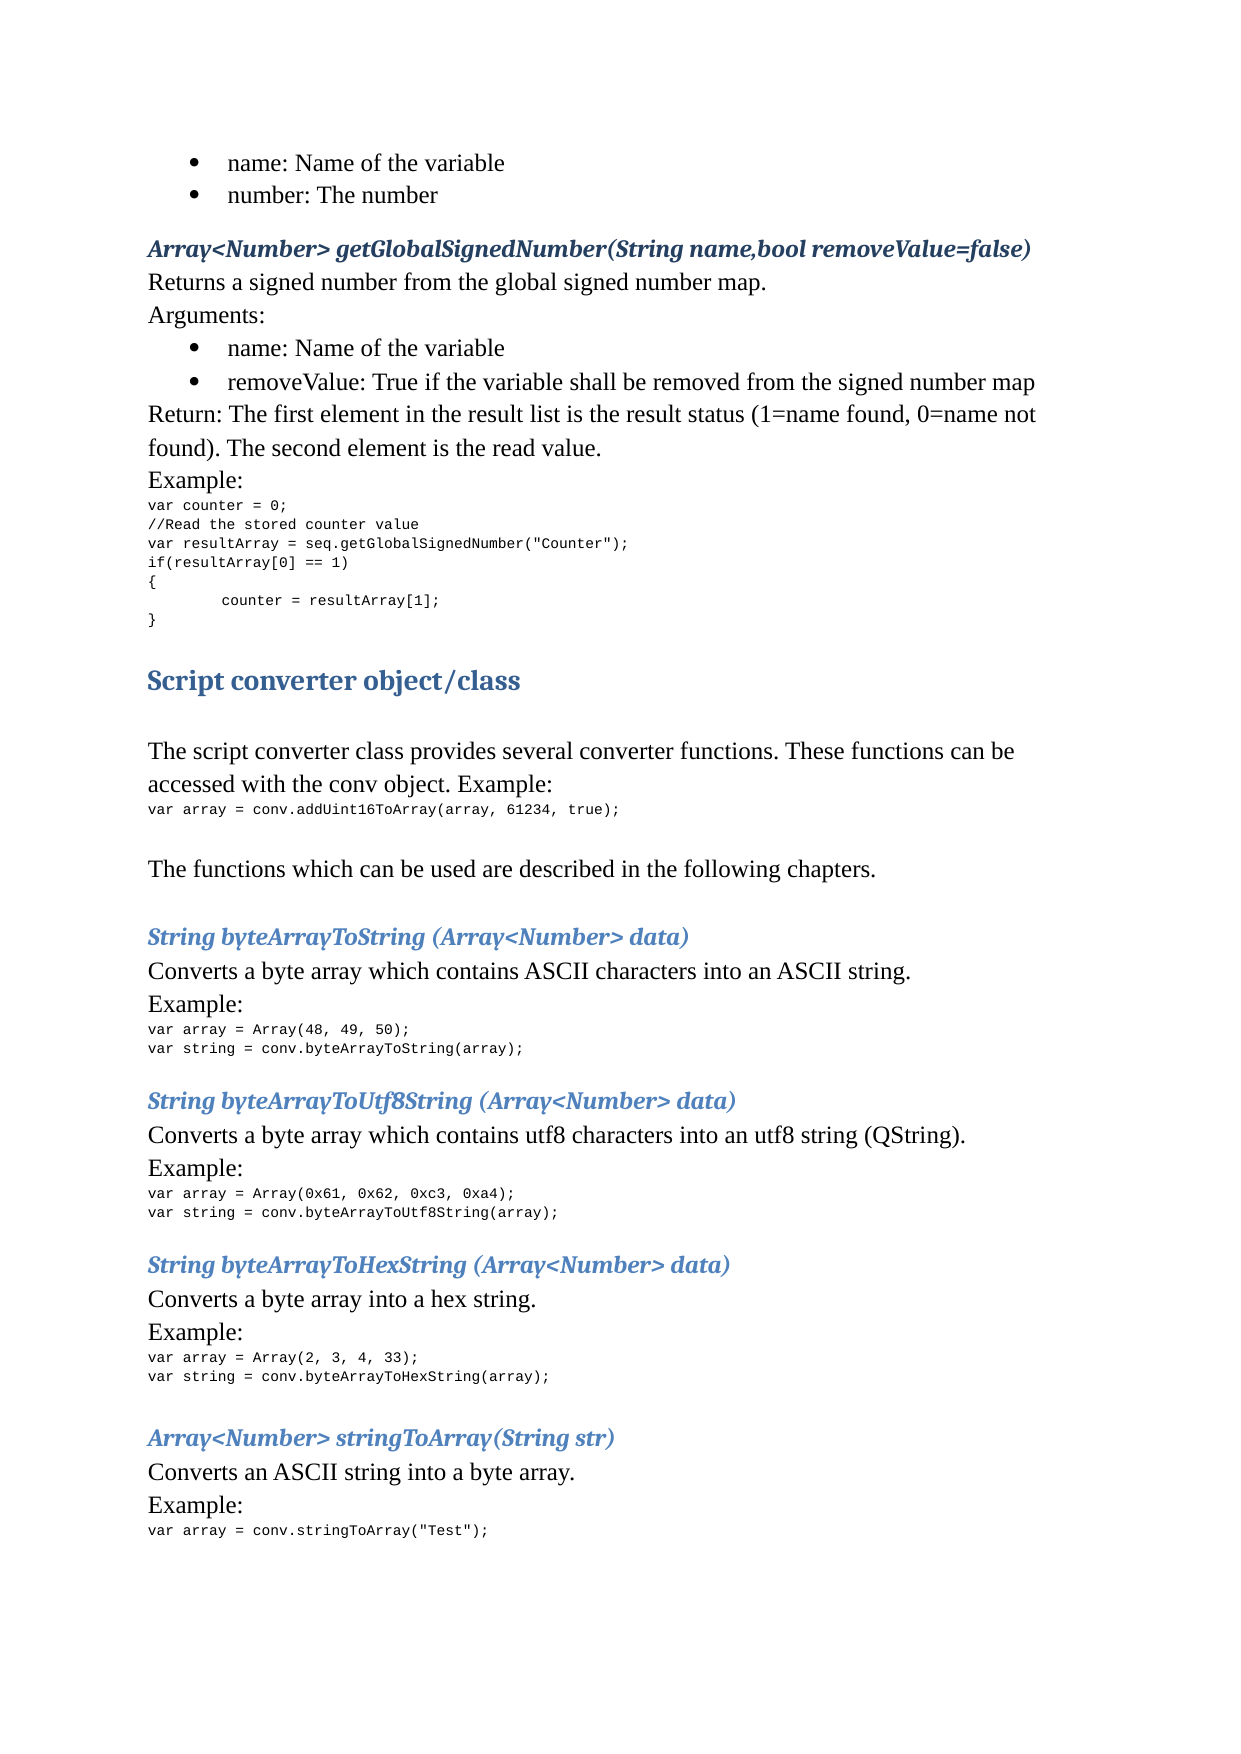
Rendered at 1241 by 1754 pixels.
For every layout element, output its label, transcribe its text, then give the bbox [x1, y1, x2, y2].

subtitle Array<Number> getGlobalSignedNumber(String name,bool removeValue=false) [148, 234, 1093, 263]
list if(resultArray[0] == 1) [148, 556, 1093, 572]
text Converts a byte array which contains utf8 characters into an utf8 string (QString). [148, 1120, 1093, 1149]
text Example: [148, 1490, 1093, 1519]
subtitle Script converter object/class [148, 664, 1093, 698]
list removeValue: True if the variable shall be removed from the signed number map [190, 367, 1093, 395]
list { [148, 574, 1093, 591]
list var counter = 0; [148, 499, 1093, 515]
text var array = Array(48, 49, 50); [148, 1022, 1093, 1038]
list //Read the stored counter value [148, 518, 1093, 534]
text Returns a signed number from the global signed number map. [148, 267, 1093, 296]
text Converts an ASCII string into a byte array. [148, 1457, 1093, 1486]
text Converts a byte array into a hex string. [148, 1284, 1093, 1313]
list Example: [148, 466, 1093, 494]
text Arguments: [148, 301, 1093, 329]
subtitle String byteArrayToUtf8String (Array<Number> data) [148, 1087, 1093, 1116]
text var string = conv.byteArrayToString(array); [148, 1041, 1093, 1057]
text The script converter class provides several converter functions. These functions can be accessed with the conv object. Example: [148, 736, 1093, 798]
list counter = resultArray[1]; [148, 593, 1093, 610]
list number: The number [190, 181, 1093, 209]
text var array = Array(2, 3, 4, 33); [148, 1351, 1093, 1367]
text Converts a byte array which contains ASCII characters into an ASCII string. [148, 956, 1093, 985]
subtitle String byteArrayToString (Array<Number> data) [148, 923, 1093, 952]
text var array = conv.addUint16ToArray(array, 61234, true); [148, 802, 1093, 818]
list name: Name of the variable [190, 148, 1093, 176]
text Example: [148, 1153, 1093, 1182]
list } [148, 612, 1093, 629]
text Example: [148, 1317, 1093, 1346]
text var array = conv.stringToArray("Test"); [148, 1523, 1093, 1540]
subtitle Array<Number> stringToArray(String str) [148, 1424, 1093, 1453]
text var string = conv.byteArrayToUtf8String(array); [148, 1205, 1093, 1222]
list name: Name of the variable [190, 333, 1093, 362]
text var array = Array(0x61, 0x62, 0xc3, 0xa4); [148, 1186, 1093, 1203]
list var resultArray = seq.getGlobalSignedNumber("Counter"); [148, 537, 1093, 553]
text Example: [148, 989, 1093, 1018]
text The functions which can be used are described in the following chapters. [148, 854, 1093, 883]
text var string = conv.byteArrayToHexString(array); [148, 1369, 1093, 1386]
list Return: The first element in the result list is the result status (1=name found, 0=name not found). The second element is the read value. [148, 399, 1093, 461]
subtitle String byteArrayToHexString (Array<Number> data) [148, 1251, 1093, 1280]
